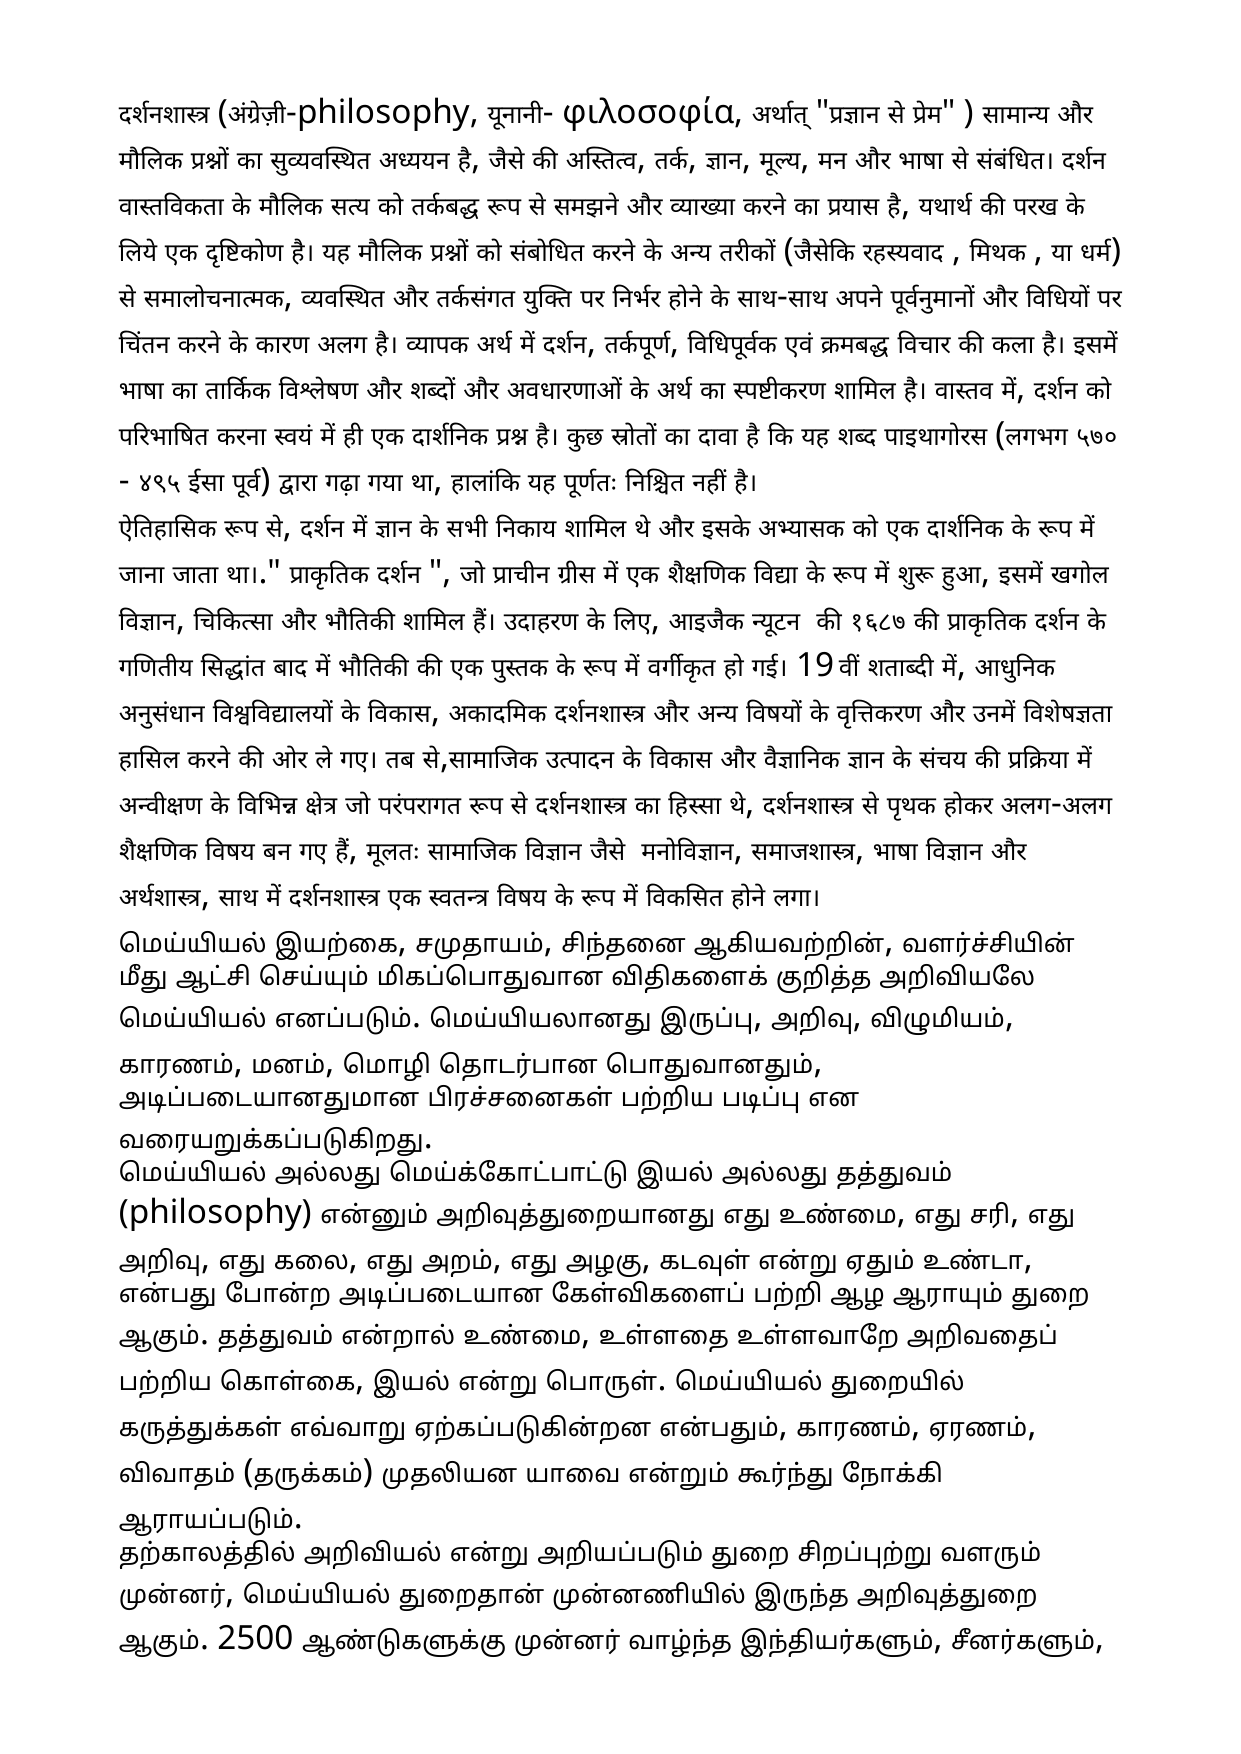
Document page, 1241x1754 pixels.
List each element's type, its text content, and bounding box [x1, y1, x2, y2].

text दर्शनशास्त्र (अंग्रेज़ी-philosophy, यूनानी- φιλοσοφία, अर्थात् "प्रज्ञान से प्रेम" ) सामान्य और मौलिक प्रश्नों का सुव्यवस्थित अध्ययन है, जैसे की अस्तित्व, तर्क, ज्ञान, मूल्य, मन और भाषा से संबंधित। दर्शन वास्तविकता के मौलिक सत्य को तर्कबद्ध रूप से समझने और व्याख्या करने का प्रयास है, यथार्थ की परख के लिये एक दृष्टिकोण है। यह मौलिक प्रश्नों को संबोधित करने के अन्य तरीकों (जैसेकि रहस्यवाद , मिथक , या धर्म) से समालोचनात्मक, व्यवस्थित और तर्कसंगत युक्ति पर निर्भर होने के साथ-साथ अपने पूर्वनुमानों और विधियों पर चिंतन करने के कारण अलग है। व्यापक अर्थ में दर्शन, तर्कपूर्ण, विधिपूर्वक एवं क्रमबद्ध विचार की कला है। इसमें भाषा का तार्किक विश्लेषण और शब्दों और अवधारणाओं के अर्थ का स्पष्टीकरण शामिल है। वास्तव में, दर्शन को परिभाषित करना स्वयं में ही एक दार्शनिक प्रश्न है। कुछ स्रोतों का दावा है कि यह शब्द पाइथागोरस (लगभग ५७० - ४९५ ईसा पूर्व) द्वारा गढ़ा गया था, हालांकि यह पूर्णतः निश्चित नहीं है। [119, 87, 1121, 502]
text மெய்யியல் இயற்கை, சமுதாயம், சிந்தனை ஆகியவற்றின், வளர்ச்சியின் மீது ஆட்சி செய்யும் மிகப்பொதுவான விதிகளைக் குறித்த அறிவியலே மெய்யியல் எனப்படும். மெய்யியலானது இருப்பு, அறிவு, விழுமியம், காரணம், மனம், மொழி தொடர்பான பொதுவானதும், அடிப்படையானதுமான பிரச்சனைகள் பற்றிய படிப்பு என வரையறுக்கப்படுகிறது. [119, 916, 1121, 1158]
text மெய்யியல் அல்லது மெய்க்கோட்பாட்டு இயல் அல்லது தத்துவம் (philosophy) என்னும் அறிவுத்துறையானது எது உண்மை, எது சரி, எது அறிவு, எது கலை, எது அறம், எது அழகு, கடவுள் என்று ஏதும் உண்டா, என்பது போன்ற அடிப்படையான கேள்விகளைப் பற்றி ஆழ ஆராயும் துறை ஆகும். தத்துவம் என்றால் உண்மை, உள்ளதை உள்ளவாறே அறிவதைப் பற்றிய கொள்கை, இயல் என்று பொருள். மெய்யியல் துறையில் கருத்துக்கள் எவ்வாறு ஏற்கப்படுகின்றன என்பதும், காரணம், ஏரணம், விவாதம் (தருக்கம்) முதலியன யாவை என்றும் கூர்ந்து நோக்கி ஆராயப்படும். [119, 1158, 1121, 1538]
text தற்காலத்தில் அறிவியல் என்று அறியப்படும் துறை சிறப்புற்று வளரும் முன்னர், மெய்யியல் துறைதான் முன்னணியில் இருந்த அறிவுத்துறை ஆகும். 2500 ஆண்டுகளுக்கு முன்னர் வாழ்ந்த இந்தியர்களும், சீனர்களும், [119, 1538, 1121, 1659]
text ऐतिहासिक रूप से, दर्शन में ज्ञान के सभी निकाय शामिल थे और इसके अभ्यासक को एक दार्शनिक के रूप में जाना जाता था।." प्राकृतिक दर्शन ", जो प्राचीन ग्रीस में एक शैक्षणिक विद्या के रूप में शुरू हुआ, इसमें खगोल विज्ञान, चिकित्सा और भौतिकी शामिल हैं। उदाहरण के लिए, आइजैक न्यूटन की १६८७ की प्राकृतिक दर्शन के गणितीय सिद्धांत बाद में भौतिकी की एक पुस्तक के रूप में वर्गीकृत हो गई। 19वीं शताब्दी में, आधुनिक अनुसंधान विश्वविद्यालयों के विकास, अकादमिक दर्शनशास्त्र और अन्य विषयों के वृत्तिकरण और उनमें विशेषज्ञता हासिल करने की ओर ले गए। तब से,सामाजिक उत्पादन के विकास और वैज्ञानिक ज्ञान के संचय की प्रक्रिया में अन्वीक्षण के विभिन्न क्षेत्र जो परंपरागत रूप से दर्शनशास्त्र का हिस्सा थे, दर्शनशास्त्र से पृथक होकर अलग-अलग शैक्षणिक विषय बन गए हैं, मूलतः सामाजिक विज्ञान जैसे मनोविज्ञान, समाजशास्त्र, भाषा विज्ञान और अर्थशास्त्र, साथ में दर्शनशास्त्र एक स्वतन्त्र विषय के रूप में विकसित होने लगा। [119, 502, 1121, 916]
